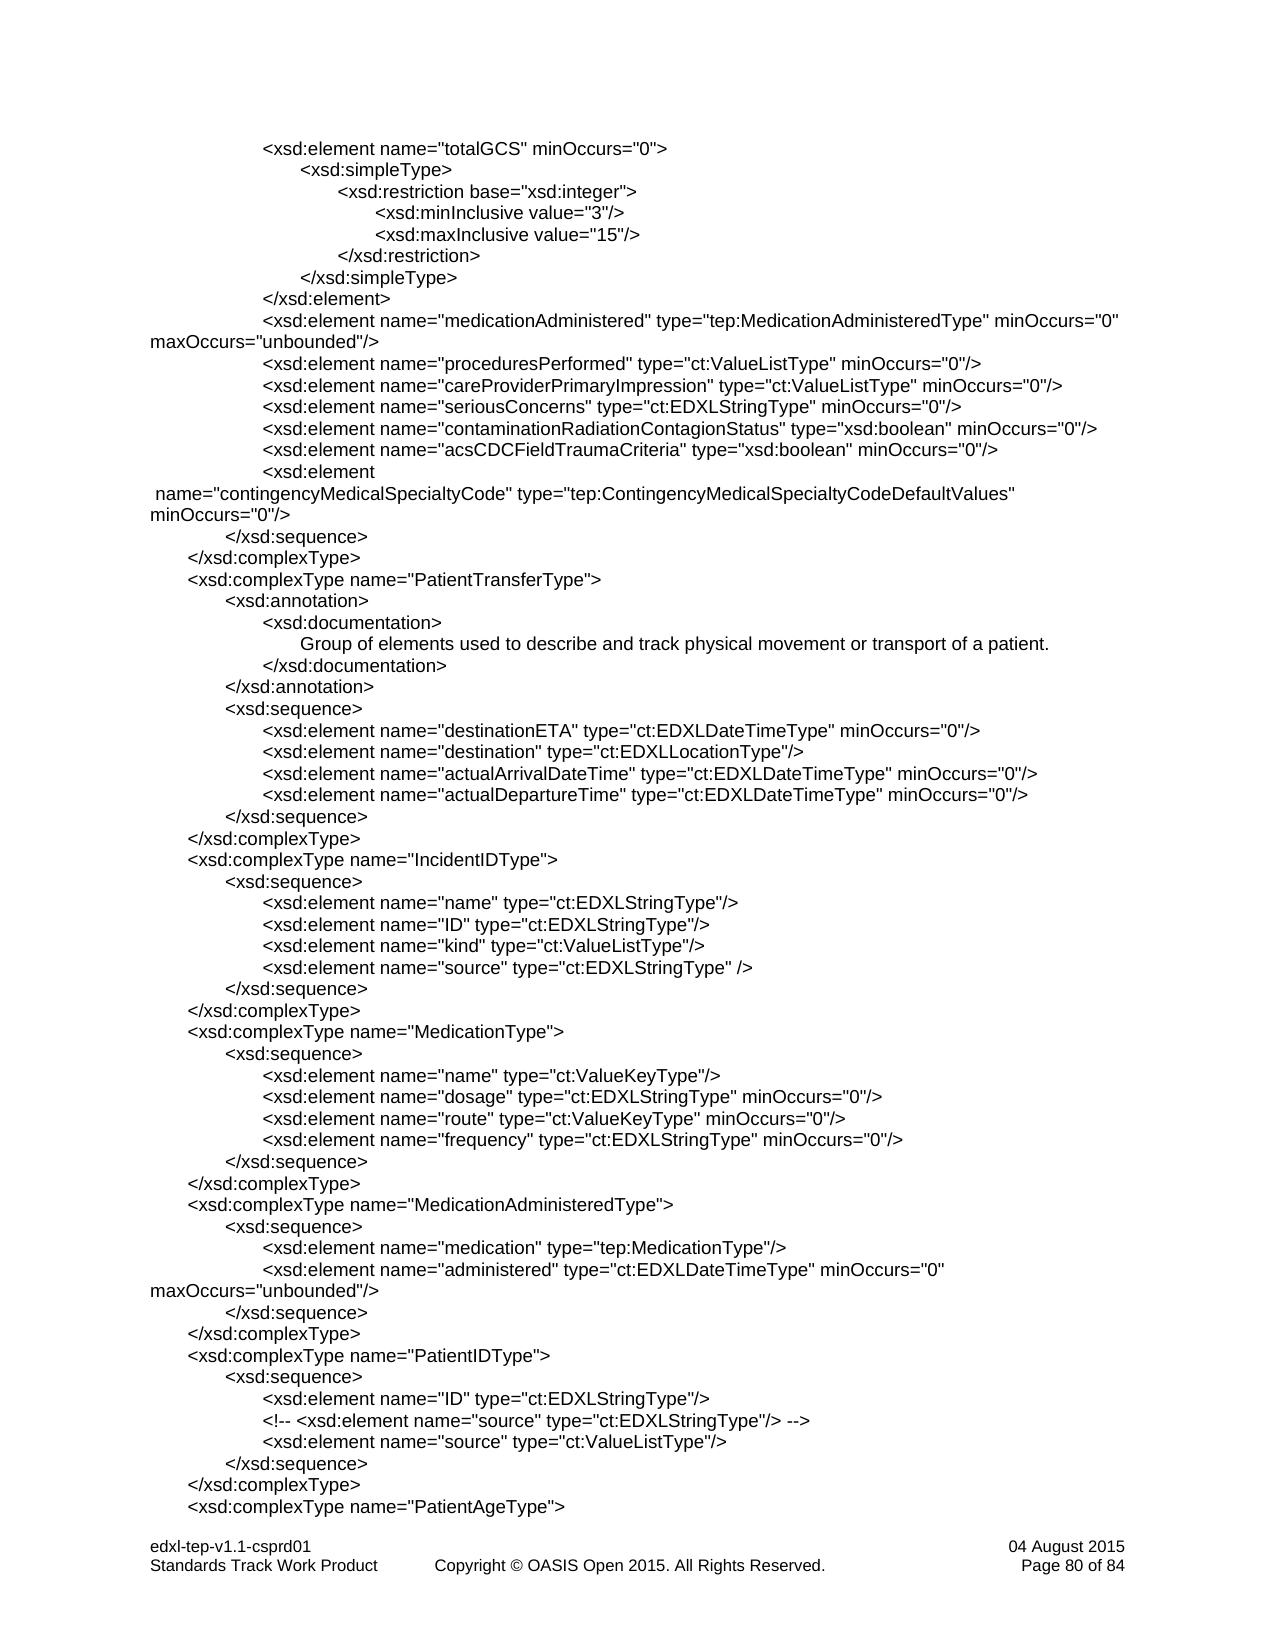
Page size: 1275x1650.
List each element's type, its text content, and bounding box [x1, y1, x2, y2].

text <xsd:element name="totalGCS" minOccurs="0"> <xsd:simpleType> <xsd:restriction base="xsd:integer"> <xsd:minInclusive value="3"/> <xsd:maxInclusive value="15"/> </xsd:restriction> </xsd:simpleType> </xsd:element> <xsd:element name="medicationAdministered" type="tep:MedicationAdministeredType" minOccurs="0" maxOccurs="unbounded"/> <xsd:element name="proceduresPerformed" type="ct:ValueListType" minOccurs="0"/> <xsd:element name="careProviderPrimaryImpression" type="ct:ValueListType" minOccurs="0"/> <xsd:element name="seriousConcerns" type="ct:EDXLStringType" minOccurs="0"/> <xsd:element name="contaminationRadiationContagionStatus" type="xsd:boolean" minOccurs="0"/> <xsd:element name="acsCDCFieldTraumaCriteria" type="xsd:boolean" minOccurs="0"/> <xsd:element [150, 137, 1125, 482]
text name="contingencyMedicalSpecialtyCode" type="tep:ContingencyMedicalSpecialtyCodeDefaultValues" minOccurs="0"/> </xsd:sequence> </xsd:complexType> <xsd:complexType name="PatientTransferType"> <xsd:annotation> <xsd:documentation> Group of elements used to describe and track physical movement or transport of a patient. </xsd:documentation> </xsd:annotation> <xsd:sequence> <xsd:element name="destinationETA" type="ct:EDXLDateTimeType" minOccurs="0"/> <xsd:element name="destination" type="ct:EDXLLocationType"/> <xsd:element name="actualArrivalDateTime" type="ct:EDXLDateTimeType" minOccurs="0"/> <xsd:element name="actualDepartureTime" type="ct:EDXLDateTimeType" minOccurs="0"/> </xsd:sequence> </xsd:complexType> <xsd:complexType name="IncidentIDType"> <xsd:sequence> <xsd:element name="name" type="ct:EDXLStringType"/> <xsd:element name="ID" type="ct:EDXLStringType"/> <xsd:element name="kind" type="ct:ValueListType"/> <xsd:element name="source" type="ct:EDXLStringType" /> </xsd:sequence> </xsd:complexType> <xsd:complexType name="MedicationType"> <xsd:sequence> <xsd:element name="name" type="ct:ValueKeyType"/> <xsd:element name="dosage" type="ct:EDXLStringType" minOccurs="0"/> <xsd:element name="route" type="ct:ValueKeyType" minOccurs="0"/> <xsd:element name="frequency" type="ct:EDXLStringType" minOccurs="0"/> </xsd:sequence> </xsd:complexType> <xsd:complexType name="MedicationAdministeredType"> <xsd:sequence> <xsd:element name="medication" type="tep:MedicationType"/> <xsd:element name="administered" type="ct:EDXLDateTimeType" minOccurs="0" maxOccurs="unbounded"/> </xsd:sequence> </xsd:complexType> <xsd:complexType name="PatientIDType"> <xsd:sequence> <xsd:element name="ID" type="ct:EDXLStringType"/> <!-- <xsd:element name="source" type="ct:EDXLStringType"/> --> <xsd:element name="source" type="ct:ValueListType"/> </xsd:sequence> </xsd:complexType> <xsd:complexType name="PatientAgeType"> [150, 482, 1125, 1517]
